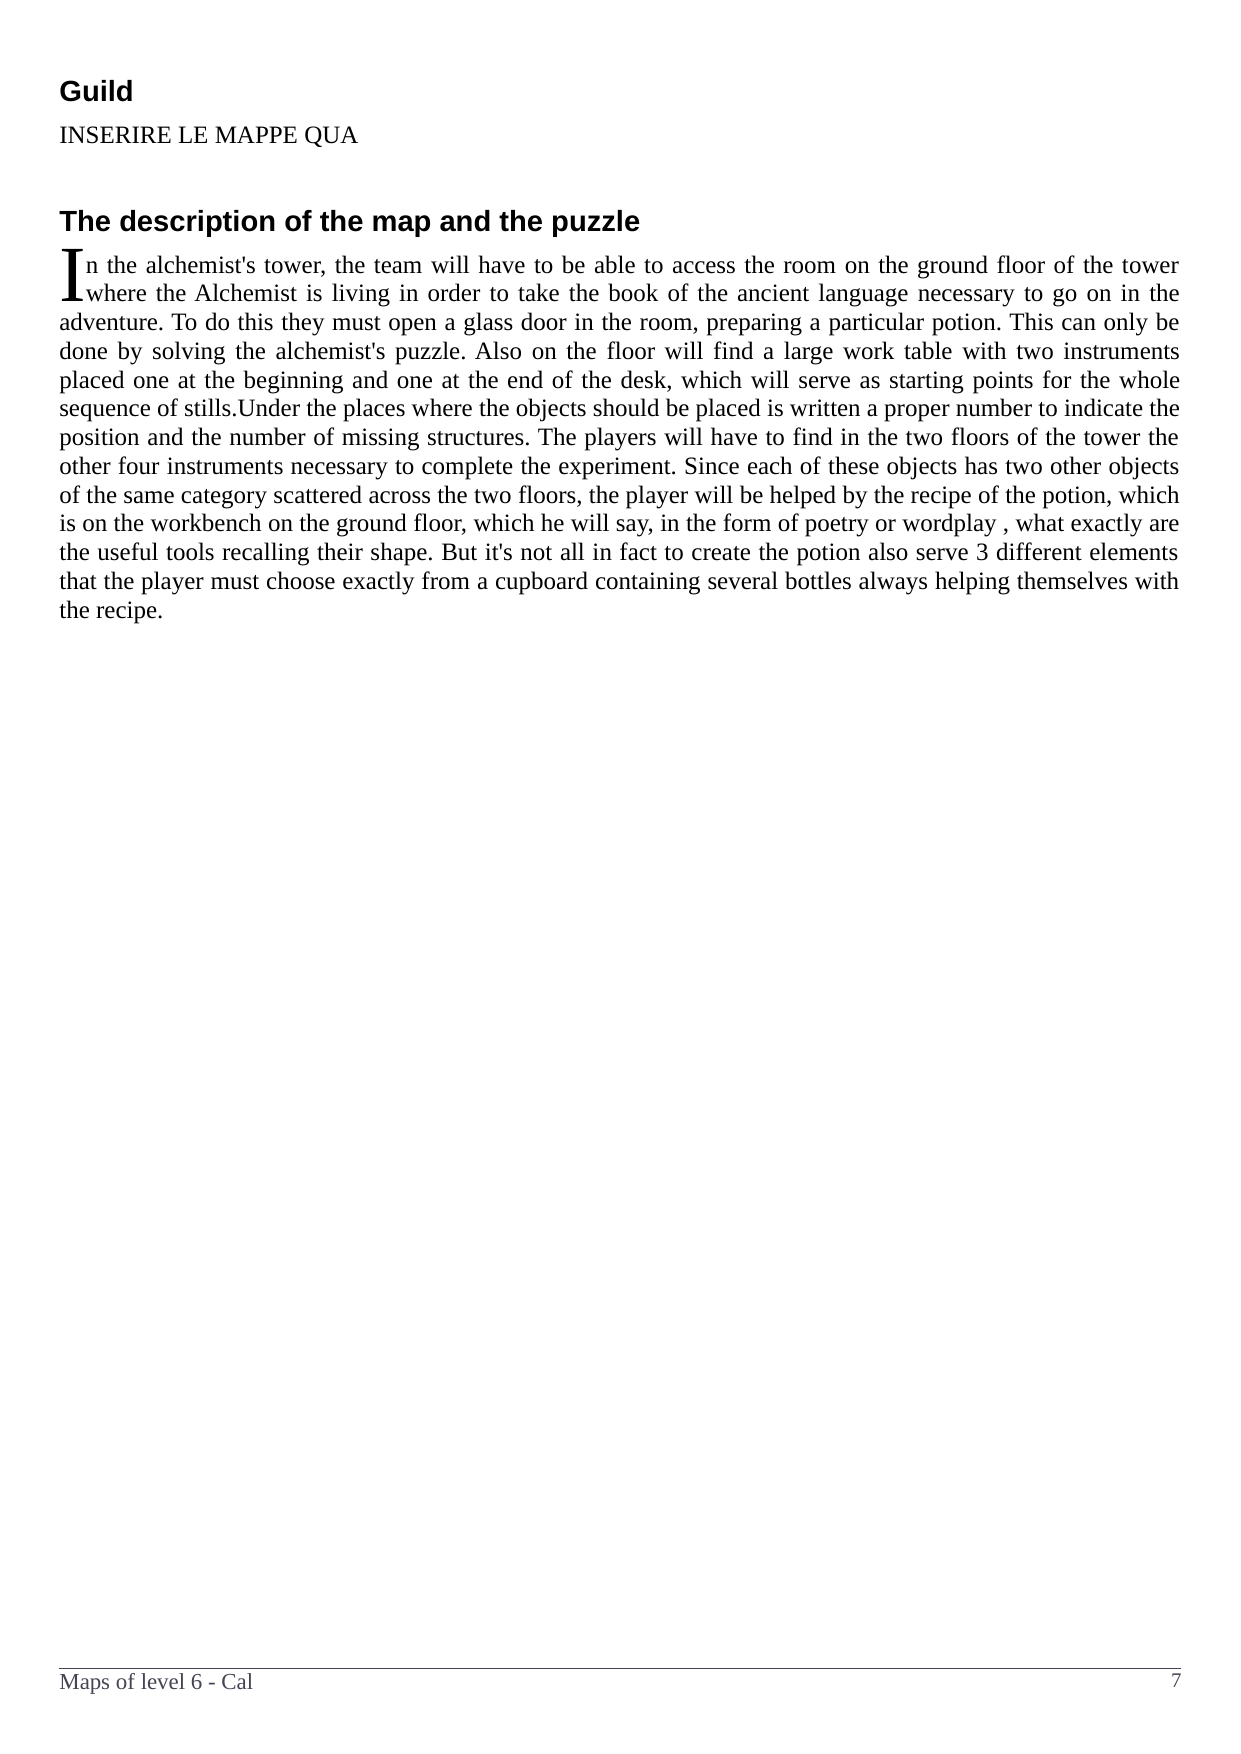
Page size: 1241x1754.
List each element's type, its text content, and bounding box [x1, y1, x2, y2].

text In the alchemist's tower, the team will have to be able to access the room on the ground floor of the tower where the Alchemist is living in order to take the book of the ancient language necessary to go on in the adventure. To do this they must open a glass door in the room, preparing a particular potion. This can only be done by solving the alchemist's puzzle. Also on the floor will find a large work table with two instruments placed one at the beginning and one at the end of the desk, which will serve as starting points for the whole sequence of stills.Under the places where the objects should be placed is written a proper number to indicate the position and the number of missing structures. The players will have to find in the two floors of the tower the other four instruments necessary to complete the experiment. Since each of these objects has two other objects of the same category scattered across the two floors, the player will be helped by the recipe of the potion, which is on the workbench on the ground floor, which he will say, in the form of poetry or wordplay , what exactly are the useful tools recalling their shape. But it's not all in fact to create the potion also serve 3 different elements that the player must choose exactly from a cupboard containing several bottles always helping themselves with the recipe. [59, 250, 1181, 623]
text INSERIRE LE MAPPE QUA [59, 120, 1181, 148]
subtitle The description of the map and the puzzle [59, 204, 1181, 237]
subtitle Guild [59, 74, 1181, 107]
